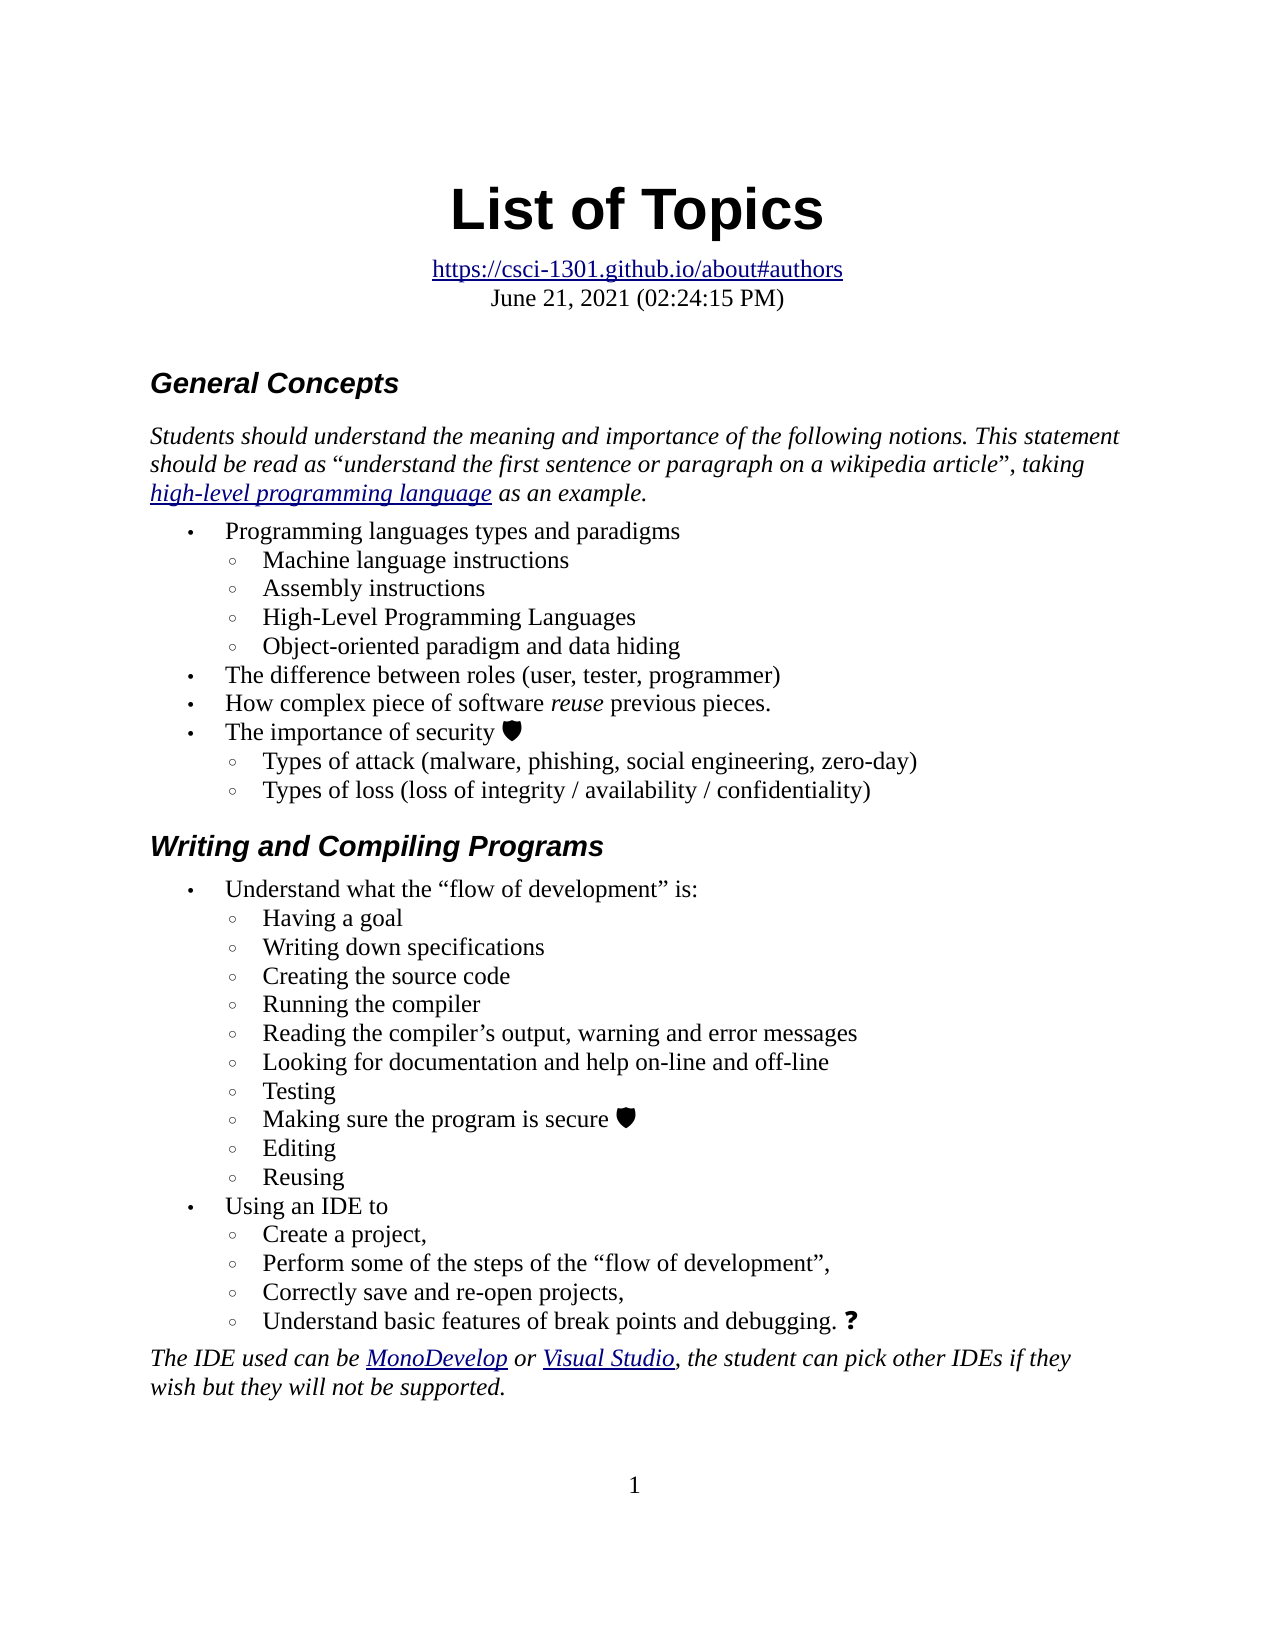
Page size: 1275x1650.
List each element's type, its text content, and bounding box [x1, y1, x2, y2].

list Create a project, [225, 1219, 1125, 1248]
list Using an IDE to [187, 1191, 1125, 1219]
list Having a goal [225, 903, 1125, 932]
subtitle General Concepts [150, 366, 1125, 399]
list Writing down specifications [225, 932, 1125, 961]
list Assembly instructions [225, 573, 1125, 602]
list The importance of security 🛡️ [187, 717, 1125, 746]
title List of Topics [150, 175, 1125, 242]
list How complex piece of software reuse previous pieces. [187, 688, 1125, 717]
list Making sure the program is secure 🛡️ [225, 1104, 1125, 1133]
text June 21, 2021 (02:24:15 PM) [150, 283, 1125, 312]
list Types of loss (loss of integrity / availability / confidentiality) [225, 775, 1125, 803]
list Correctly save and re-open projects, [225, 1277, 1125, 1306]
text https://csci-1301.github.io/about#authors [150, 254, 1125, 283]
list Programming languages types and paradigms [187, 516, 1125, 545]
text The IDE used can be MonoDevelop or Visual Studio, the student can pick other IDEs if they wish but they will not be supported. [150, 1343, 1125, 1401]
list Reading the compiler’s output, warning and error messages [225, 1018, 1125, 1047]
list Object-oriented paradigm and data hiding [225, 631, 1125, 660]
list Running the compiler [225, 989, 1125, 1018]
list Looking for documentation and help on-line and off-line [225, 1047, 1125, 1076]
text Students should understand the meaning and importance of the following notions. This statement should be read as “understand the first sentence or paragraph on a wikipedia article”, taking high-level programming language as an example. [150, 421, 1125, 507]
list Machine language instructions [225, 545, 1125, 573]
subtitle Writing and Compiling Programs [150, 828, 1125, 862]
list Perform some of the steps of the “flow of development”, [225, 1248, 1125, 1277]
list Understand basic features of break points and debugging. ❓ [225, 1306, 1125, 1334]
list Editing [225, 1133, 1125, 1162]
list Understand what the “flow of development” is: [187, 874, 1125, 903]
list Testing [225, 1076, 1125, 1104]
list High-Level Programming Languages [225, 602, 1125, 631]
list Types of attack (malware, phishing, social engineering, zero-day) [225, 746, 1125, 775]
list The difference between roles (user, tester, programmer) [187, 660, 1125, 688]
list Creating the source code [225, 961, 1125, 989]
list Reusing [225, 1162, 1125, 1191]
